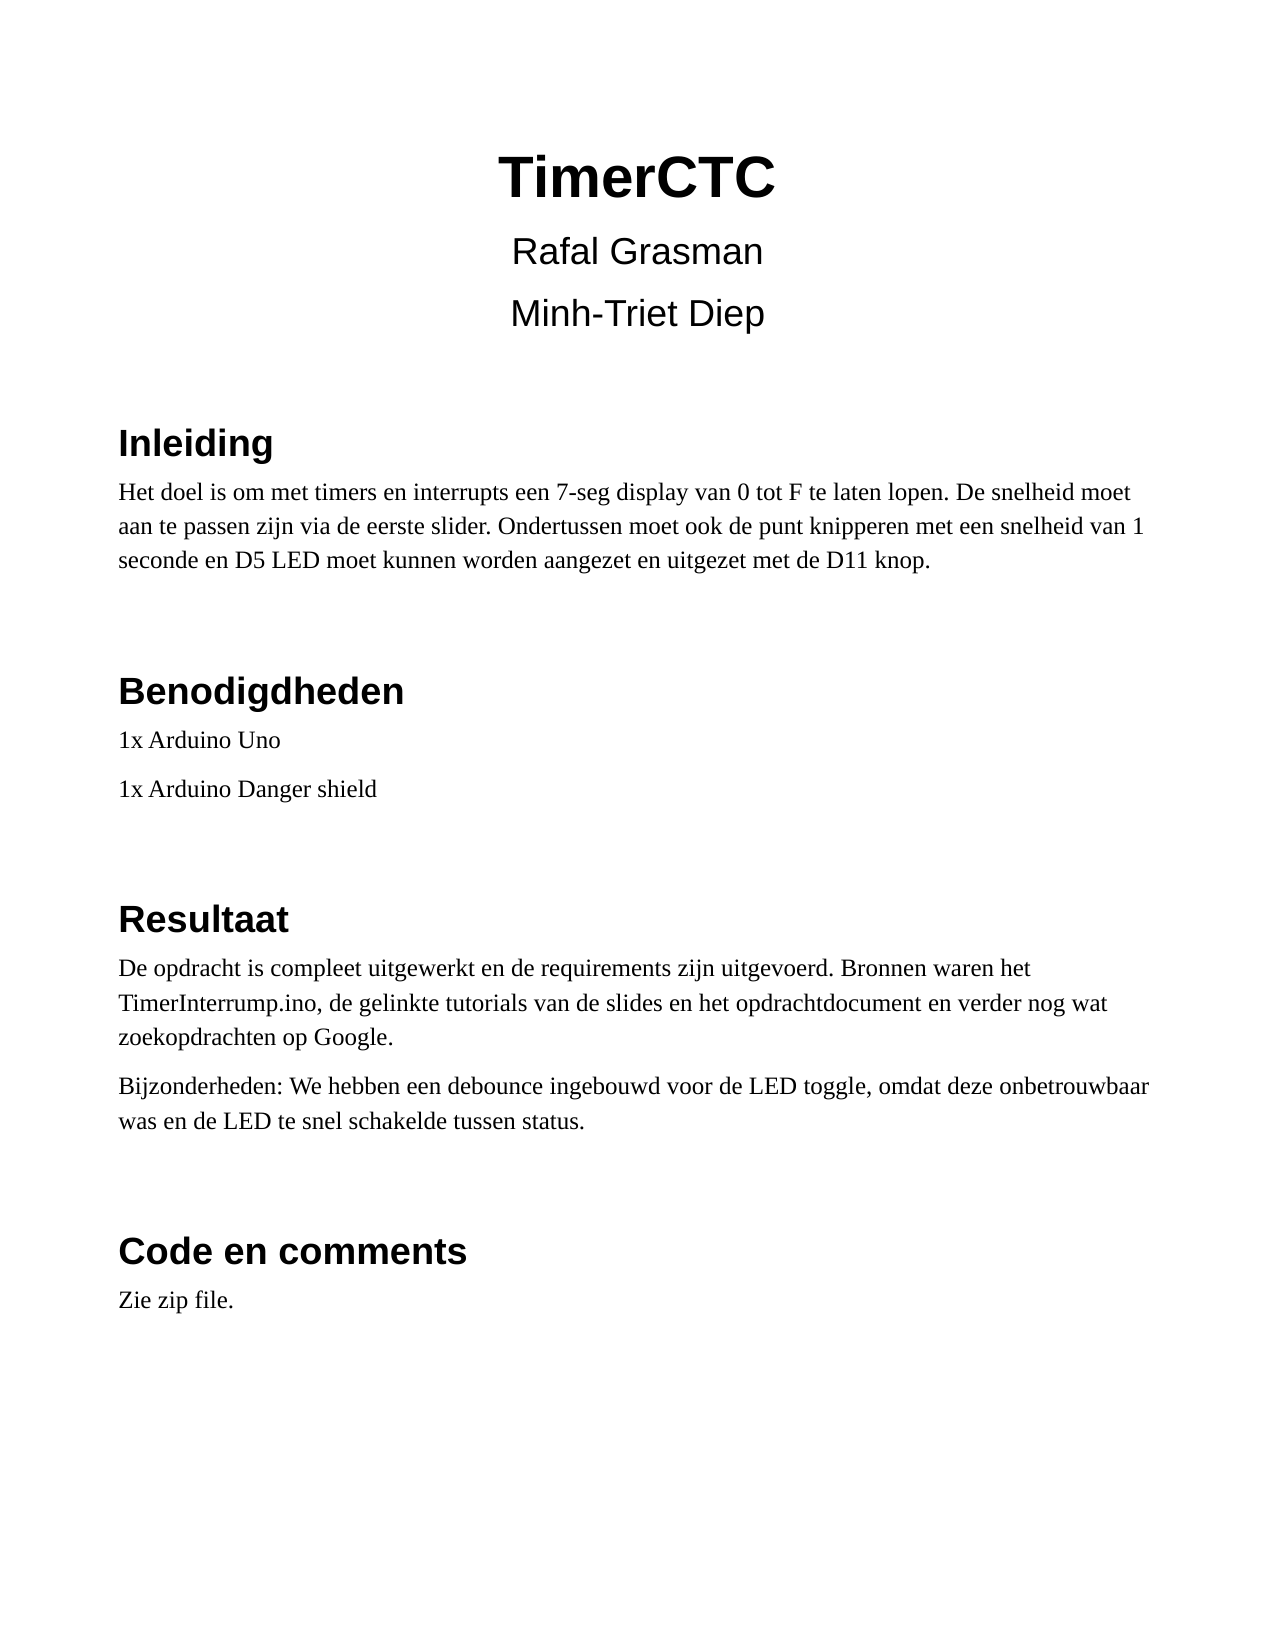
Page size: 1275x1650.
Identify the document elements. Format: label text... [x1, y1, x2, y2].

text Zie zip file. [118, 1285, 1157, 1314]
title TimerCTC [118, 143, 1157, 210]
text Het doel is om met timers en interrupts een 7-seg display van 0 tot F te laten lopen. De snelheid moet aan te passen zijn via de eerste slider. Ondertussen moet ook de punt knipperen met een snelheid van 1 seconde en D5 LED moet kunnen worden aangezet en uitgezet met de D11 knop. [118, 477, 1157, 574]
subtitle Rafal Grasman [118, 229, 1157, 272]
subtitle Code en comments [118, 1229, 1157, 1272]
subtitle Minh-Triet Diep [118, 291, 1157, 334]
subtitle Inleiding [118, 421, 1157, 464]
text Bijzonderheden: We hebben een debounce ingebouwd voor de LED toggle, omdat deze onbetrouwbaar was en de LED te snel schakelde tussen status. [118, 1071, 1157, 1134]
subtitle Benodigdheden [118, 669, 1157, 712]
text 1x Arduino Uno [118, 725, 1157, 754]
text De opdracht is compleet uitgewerkt en de requirements zijn uitgevoerd. Bronnen waren het TimerInterrump.ino, de gelinkte tutorials van de slides en het opdrachtdocument en verder nog wat zoekopdrachten op Google. [118, 953, 1157, 1051]
text 1x Arduino Danger shield [118, 774, 1157, 803]
subtitle Resultaat [118, 897, 1157, 941]
